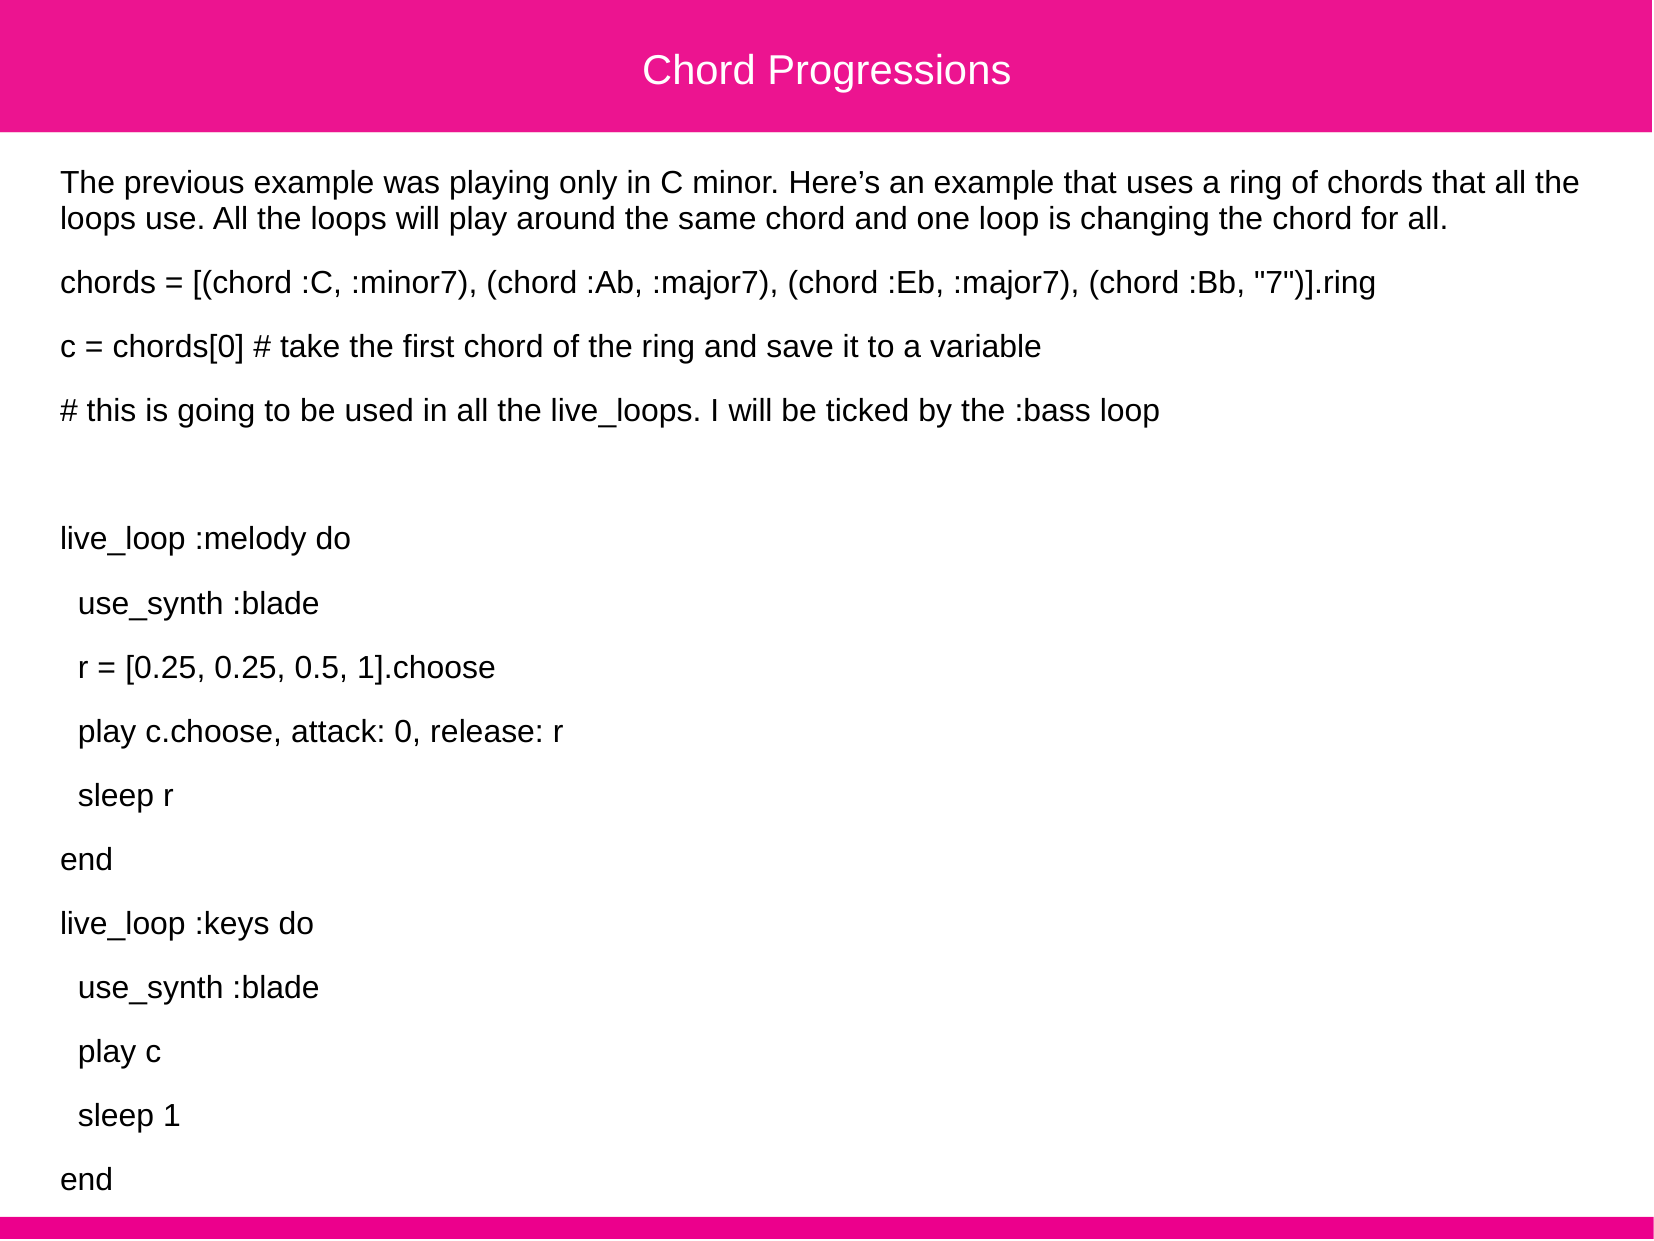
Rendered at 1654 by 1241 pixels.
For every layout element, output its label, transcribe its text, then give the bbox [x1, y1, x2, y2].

title Chord Progressions [82, 46, 1571, 94]
list The previous example was playing only in C minor. Here’s an example that uses a ring of chords that all the loops use. All the loops will play around the same chord and one loop is changing the chord for all. chords = [(chord :C, :minor7), (chord :Ab, :major7), (chord :Eb, :major7), (chord :Bb, "7")].ring c = chords[0] # take the first chord of the ring and save it to a variable # this is going to be used in all the live_loops. I will be ticked by the :bass loop live_loop :melody do use_synth :blade r = [0.25, 0.25, 0.5, 1].choose play c.choose, attack: 0, release: r sleep r end live_loop :keys do use_synth :blade play c sleep 1 end [60, 165, 1621, 1201]
picture [0, 0, 1654, 1241]
